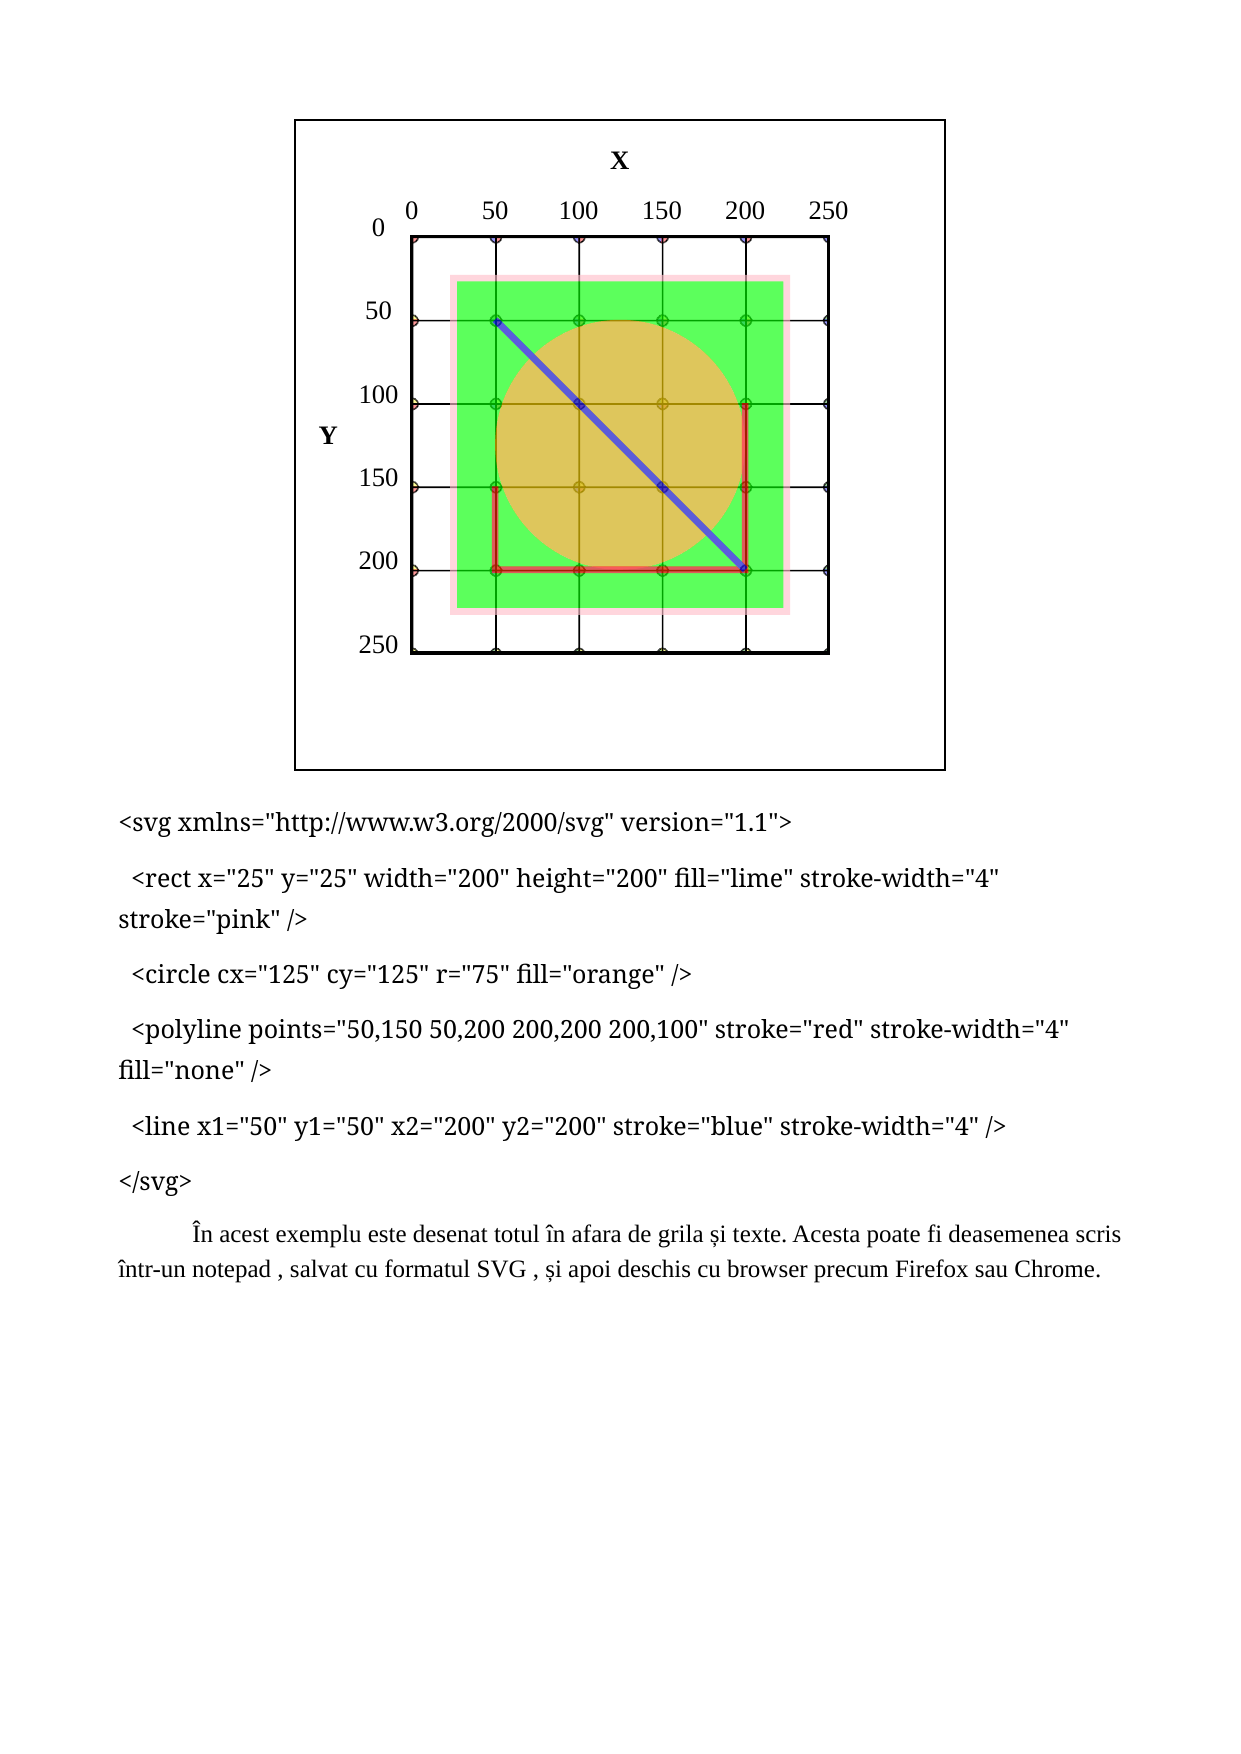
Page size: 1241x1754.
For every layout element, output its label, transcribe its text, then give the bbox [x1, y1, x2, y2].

text </svg> [118, 1164, 1122, 1198]
text În acest exemplu este desenat totul în afara de grila și texte. Acesta poate fi deasemenea scris într-un notepad , salvat cu formatul SVG , și apoi deschis cu browser precum Firefox sau Chrome. [118, 1219, 1122, 1282]
text <circle cx="125" cy="125" r="75" fill="orange" /> [118, 957, 1122, 991]
text <svg xmlns="http://www.w3.org/2000/svg" version="1.1"> [118, 805, 1122, 839]
text <line x1="50" y1="50" x2="200" y2="200" stroke="blue" stroke-width="4" /> [118, 1108, 1122, 1142]
text <polyline points="50,150 50,200 200,200 200,100" stroke="red" stroke-width="4" fill="none" /> [118, 1012, 1122, 1087]
text <rect x="25" y="25" width="200" height="200" fill="lime" stroke-width="4" stroke="pink" /> [118, 860, 1122, 935]
